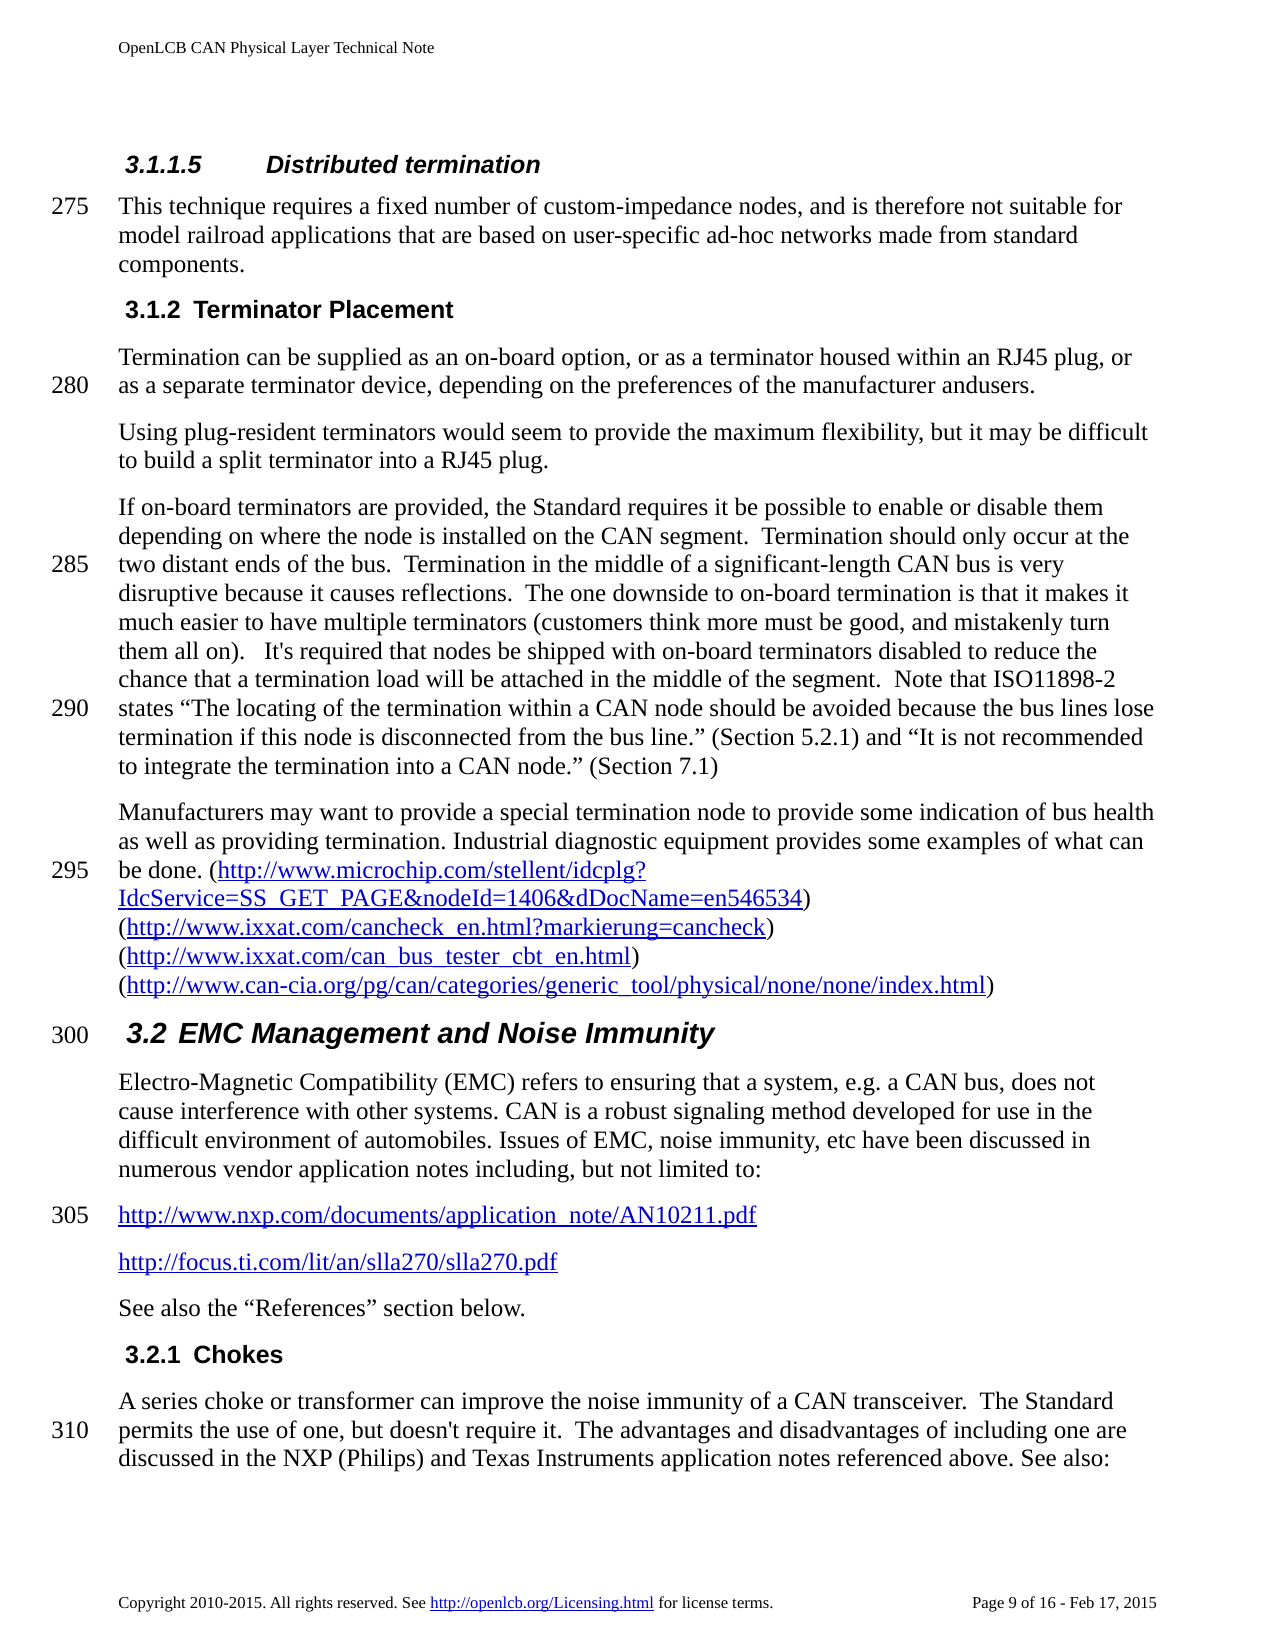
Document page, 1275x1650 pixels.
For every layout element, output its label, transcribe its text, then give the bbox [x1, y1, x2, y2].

text Termination can be supplied as an on-board option, or as a terminator housed within an RJ45 plug, or as a separate terminator device, depending on the preferences of the manufacturer and users. [118, 342, 1157, 399]
subtitle EMC Management and Noise Immunity [118, 1016, 1157, 1050]
subtitle Distributed termination [118, 150, 1157, 179]
subtitle Chokes [118, 1339, 1157, 1368]
text Manufacturers may want to provide a special termination node to provide some indication of bus health as well as providing termination. Industrial diagnostic equipment provides some examples of what can be done. (http://www.microchip.com/stellent/idcplg?IdcService=SS_GET_PAGE&nodeId=1406&dDocName=en546534) (http://www.ixxat.com/cancheck_en.html?markierung=cancheck) (http://www.ixxat.com/can_bus_tester_cbt_en.html) (http://www.can-cia.org/pg/can/categories/generic_tool/physical/none/none/index.html) [118, 797, 1157, 998]
text This technique requires a fixed number of custom-impedance nodes, and is therefore not suitable for model railroad applications that are based on user-specific ad-hoc networks made from standard components. [118, 191, 1157, 277]
subtitle Terminator Placement [118, 295, 1157, 324]
text See also the “References” section below. [118, 1293, 1157, 1322]
text A series choke or transformer can improve the noise immunity of a CAN transceiver. The Standard permits the use of one, but doesn't require it. The advantages and disadvantages of including one are discussed in the NXP (Philips) and Texas Instruments application notes referenced above. See also: [118, 1386, 1157, 1472]
text If on-board terminators are provided, the Standard requires it be possible to enable or disable them depending on where the node is installed on the CAN segment. Termination should only occur at the two distant ends of the bus. Termination in the middle of a significant-length CAN bus is very disruptive because it causes reflections. The one downside to on-board termination is that it makes it much easier to have multiple terminators (customers think more must be good, and mistakenly turn them all on). It's required that nodes be shipped with on-board terminators disabled to reduce the chance that a termination load will be attached in the middle of the segment. Note that ISO11898-2 states “The locating of the termination within a CAN node should be avoided because the bus lines lose termination if this node is disconnected from the bus line.” (Section 5.2.1) and “It is not recommended to integrate the termination into a CAN node.” (Section 7.1) [118, 492, 1157, 779]
text http://focus.ti.com/lit/an/slla270/slla270.pdf [118, 1247, 1157, 1275]
text http://www.nxp.com/documents/application_note/AN10211.pdf [118, 1200, 1157, 1229]
text Using plug-resident terminators would seem to provide the maximum flexibility, but it may be difficult to build a split terminator into a RJ45 plug. [118, 417, 1157, 474]
text Electro-Magnetic Compatibility (EMC) refers to ensuring that a system, e.g. a CAN bus, does not cause interference with other systems. CAN is a robust signaling method developed for use in the difficult environment of automobiles. Issues of EMC, noise immunity, etc have been discussed in numerous vendor application notes including, but not limited to: [118, 1067, 1157, 1182]
